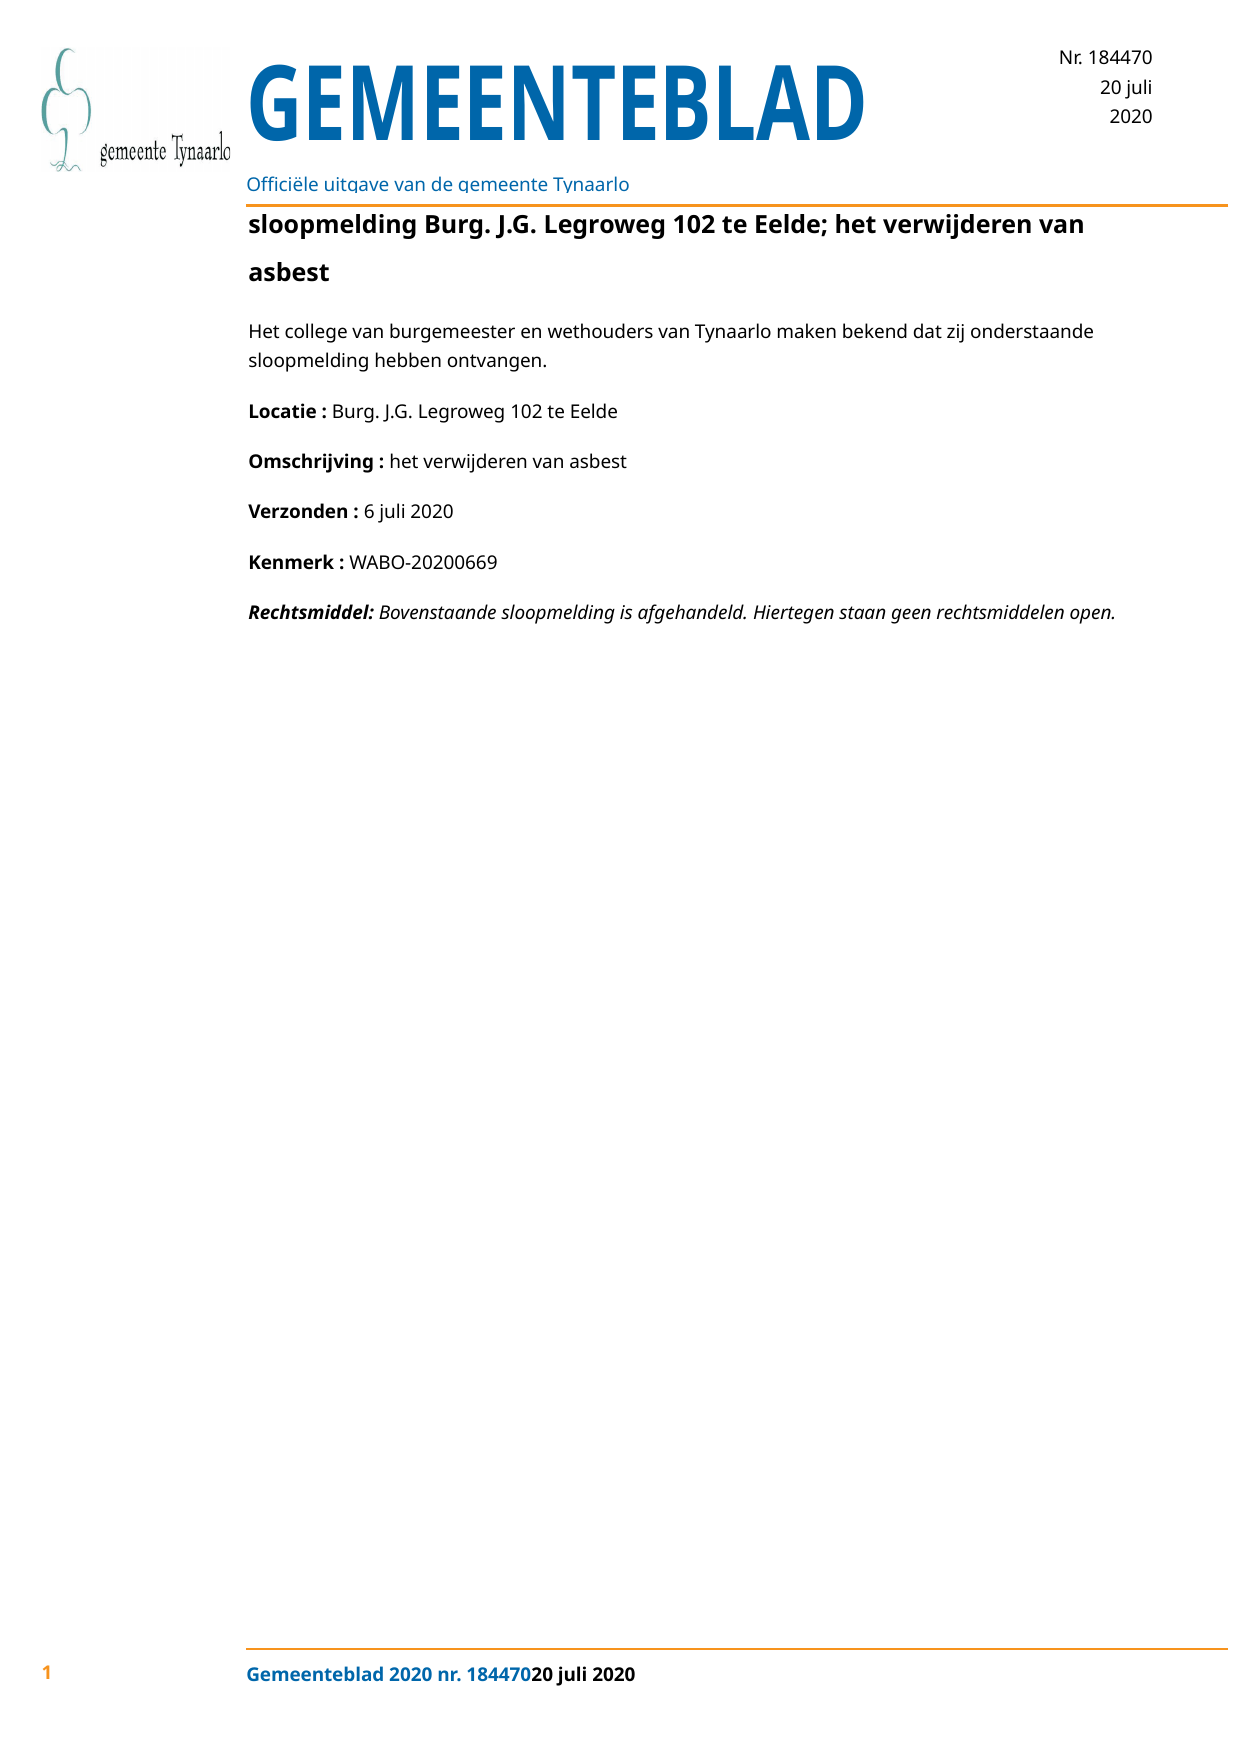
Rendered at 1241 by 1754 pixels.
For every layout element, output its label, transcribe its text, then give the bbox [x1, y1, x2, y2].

text Kenmerk : WABO-20200669 [248, 549, 1152, 575]
text Omschrijving : het verwijderen van asbest [248, 448, 1152, 474]
picture [41, 47, 231, 172]
text Locatie : Burg. J.G. Legroweg 102 te Eelde [248, 398, 1152, 424]
text Rechtsmiddel: Bovenstaande sloopmelding is afgehandeld. Hiertegen staan geen rechtsmiddelen open. [248, 599, 1152, 625]
text sloopmelding Burg. J.G. Legroweg 102 te Eelde; het verwijderen van asbest [248, 207, 1152, 288]
text Verzonden : 6 juli 2020 [248, 499, 1152, 524]
text Het college van burgemeester en wethouders van Tynaarlo maken bekend dat zij onderstaande sloopmelding hebben ontvangen. [248, 318, 1152, 373]
